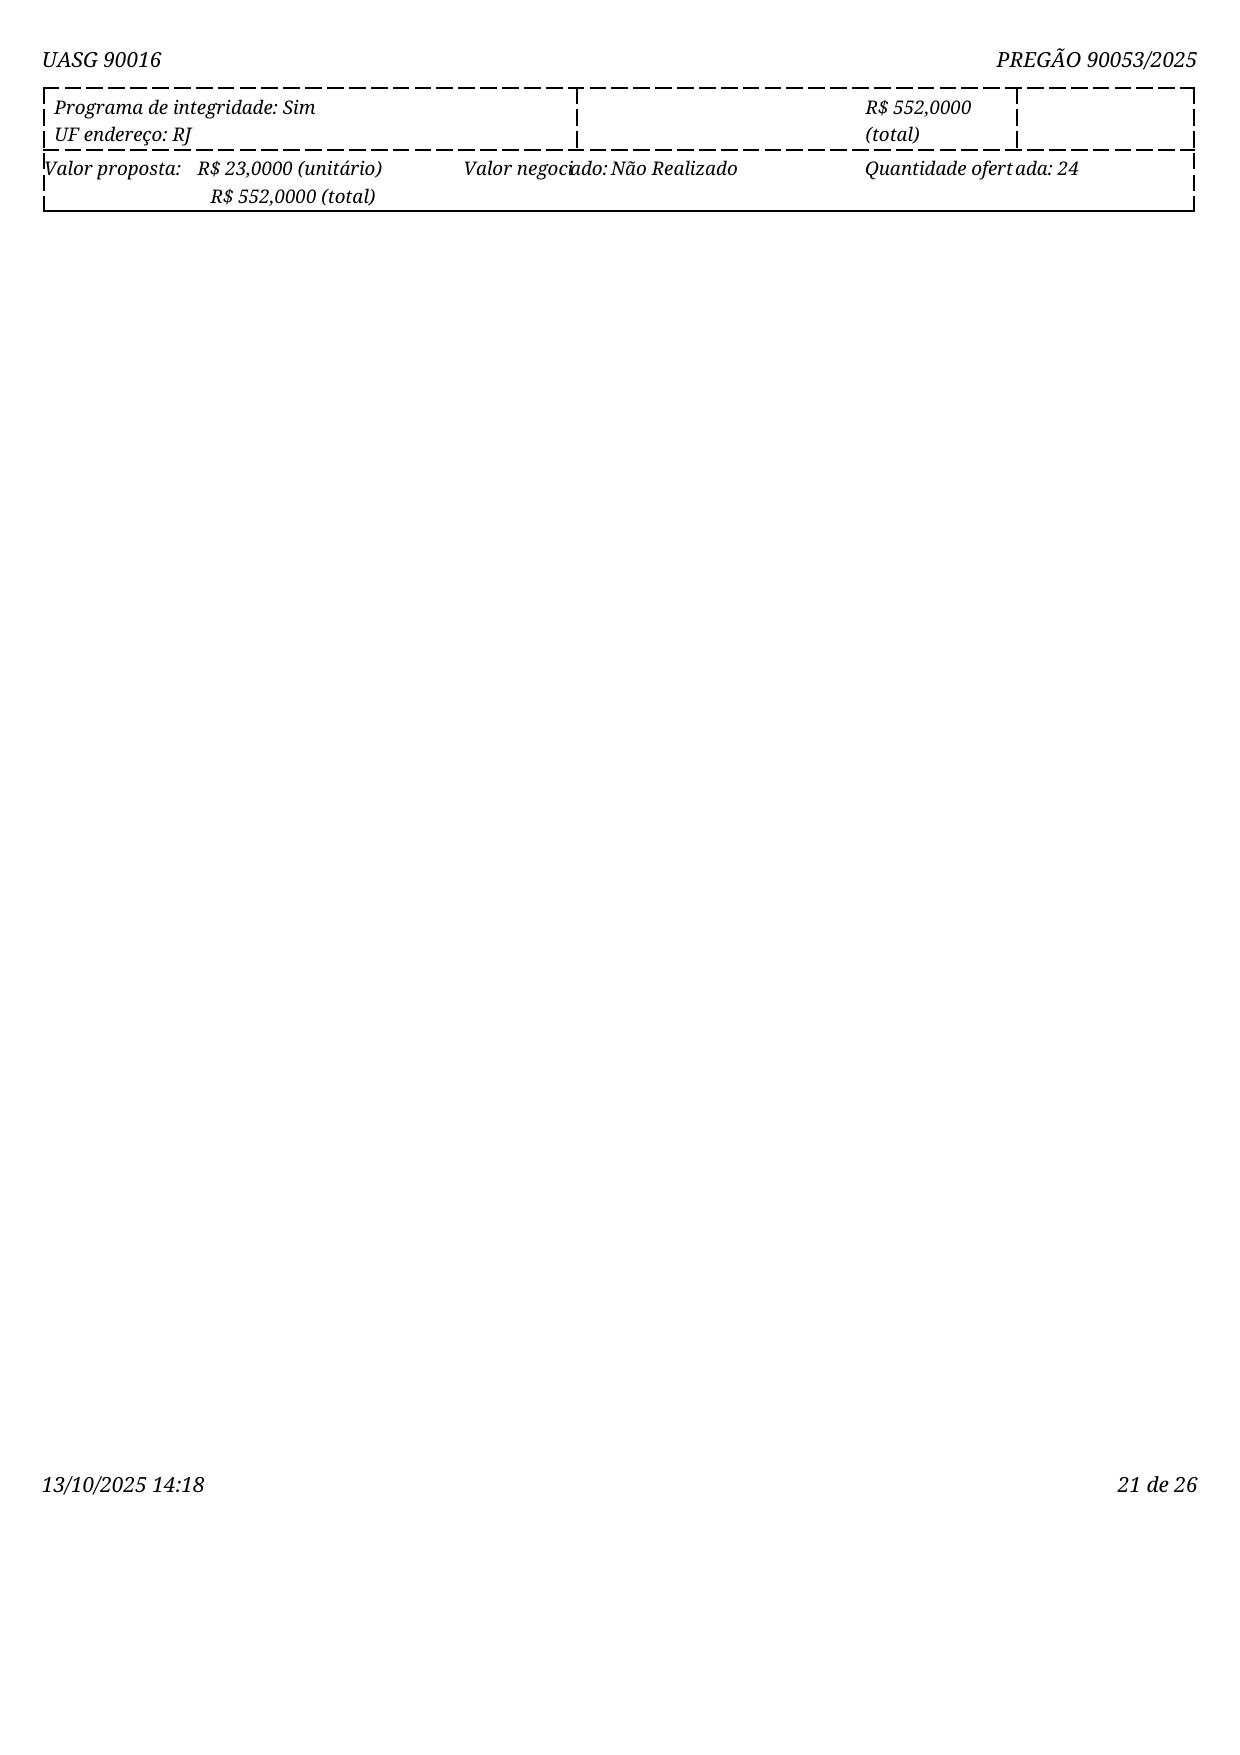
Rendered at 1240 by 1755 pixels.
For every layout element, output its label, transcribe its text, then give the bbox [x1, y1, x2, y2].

table_cell Quantidade ofert [839, 149, 1017, 210]
table_cell [1101, 149, 1194, 210]
table_cell [577, 87, 839, 149]
table_cell - [1101, 87, 1194, 149]
table_cell ado: Não Realizado [577, 149, 839, 210]
table_cell Valor proposta: R$ 23,0000 (unitário) Valor negoci R$ 552,0000 (total) [44, 149, 577, 210]
table_cell [1017, 87, 1101, 149]
table_cell Programa de integridade: Sim UF endereço: RJ [44, 87, 577, 149]
table_cell R$ 552,0000 (total) [839, 87, 1017, 149]
table_cell ada: 24 [1017, 149, 1101, 210]
